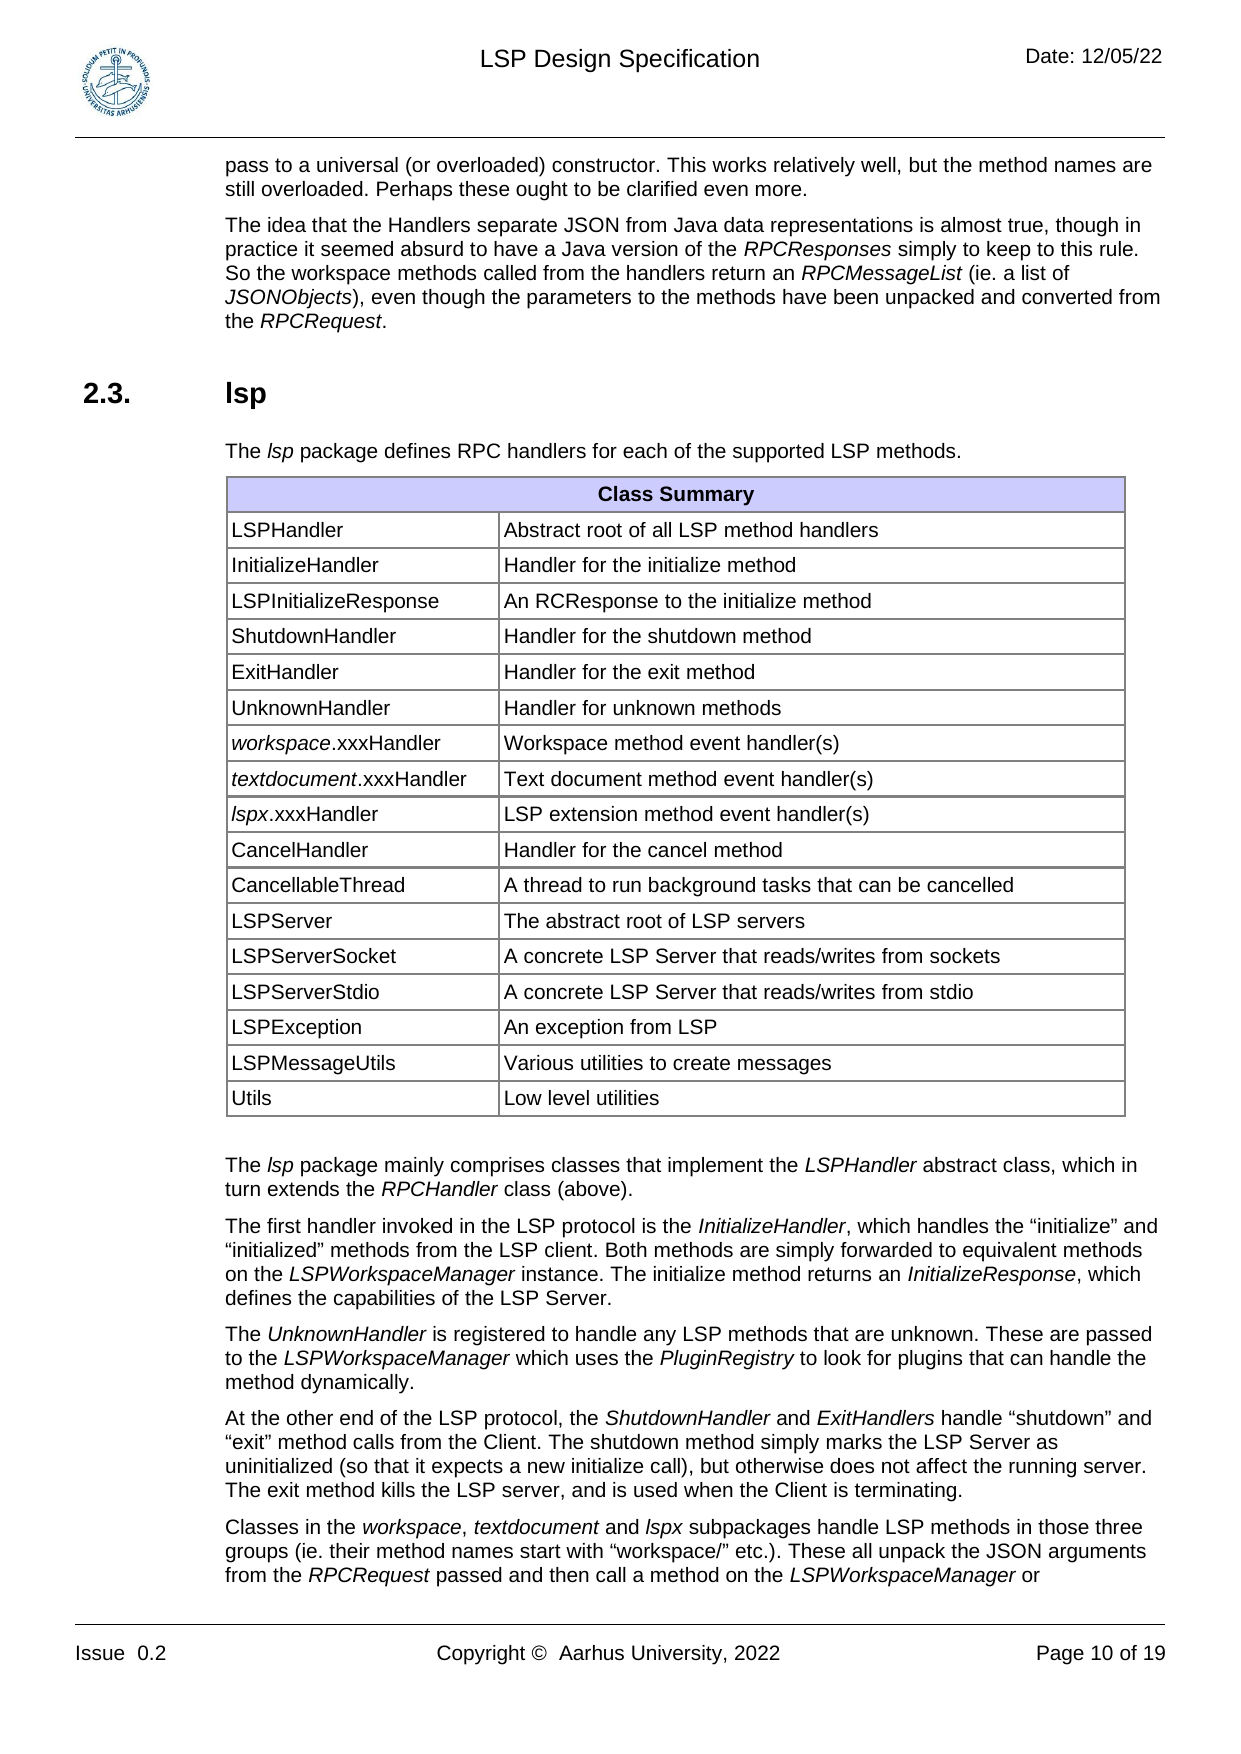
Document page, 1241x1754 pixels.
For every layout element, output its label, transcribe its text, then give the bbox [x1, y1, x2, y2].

table_cell LSPInitializeResponse [228, 584, 498, 618]
text The UnknownHandler is registered to handle any LSP methods that are unknown. These are passed to the LSPWorkspaceManager which uses the PluginRegistry to look for plugins that can handle the method dynamically. [225, 1322, 1165, 1394]
table_cell UnknownHandler [228, 691, 498, 724]
text The lsp package mainly comprises classes that implement the LSPHandler abstract class, which in turn extends the RPCHandler class (above). [225, 1153, 1165, 1201]
table_cell A concrete LSP Server that reads/writes from sockets [500, 940, 1124, 973]
table_cell textdocument.xxxHandler [228, 762, 498, 795]
table_cell ExitHandler [228, 655, 498, 689]
table_cell InitializeHandler [228, 549, 498, 582]
table_cell Various utilities to create messages [500, 1046, 1124, 1079]
table_header Class Summary [228, 478, 1124, 511]
table_cell CancellableThread [228, 869, 498, 902]
subtitle lsp [75, 376, 1165, 409]
text The first handler invoked in the LSP protocol is the InitializeHandler, which handles the “initialize” and “initialized” methods from the LSP client. Both methods are simply forwarded to equivalent methods on the LSPWorkspaceManager instance. The initialize method returns an InitializeResponse, which defines the capabilities of the LSP Server. [225, 1214, 1165, 1310]
table_cell A thread to run background tasks that can be cancelled [500, 869, 1124, 902]
table_cell Handler for the exit method [500, 655, 1124, 689]
text The idea that the Handlers separate JSON from Java data representations is almost true, though in practice it seemed absurd to have a Java version of the RPCResponses simply to keep to this rule. So the workspace methods called from the handlers return an RPCMessageList (ie. a list of JSONObjects), even though the parameters to the methods have been unpacked and converted from the RPCRequest. [225, 213, 1165, 333]
table_cell An RCResponse to the initialize method [500, 584, 1124, 618]
picture [78, 44, 153, 120]
table_cell An exception from LSP [500, 1011, 1124, 1044]
table_cell Text document method event handler(s) [500, 762, 1124, 795]
table_cell Workspace method event handler(s) [500, 726, 1124, 760]
table_cell Low level utilities [500, 1082, 1124, 1115]
table_cell lspx.xxxHandler [228, 798, 498, 831]
table_cell Handler for the initialize method [500, 549, 1124, 582]
text Classes in the workspace, textdocument and lspx subpackages handle LSP methods in those three groups (ie. their method names start with “workspace/” etc.). These all unpack the JSON arguments from the RPCRequest passed and then call a method on the LSPWorkspaceManager or [225, 1515, 1165, 1587]
text At the other end of the LSP protocol, the ShutdownHandler and ExitHandlers handle “shutdown” and “exit” method calls from the Client. The shutdown method simply marks the LSP Server as uninitialized (so that it expects a new initialize call), but otherwise does not affect the running server. The exit method kills the LSP server, and is used when the Client is terminating. [225, 1407, 1165, 1502]
table_cell LSP extension method event handler(s) [500, 798, 1124, 831]
table_cell LSPException [228, 1011, 498, 1044]
text The lsp package defines RPC handlers for each of the supported LSP methods. [225, 439, 1165, 463]
table_cell A concrete LSP Server that reads/writes from stdio [500, 975, 1124, 1008]
table_cell workspace.xxxHandler [228, 726, 498, 760]
table_cell LSPMessageUtils [228, 1046, 498, 1079]
table_cell Utils [228, 1082, 498, 1115]
table_cell Handler for unknown methods [500, 691, 1124, 724]
table_cell LSPHandler [228, 513, 498, 547]
table_cell Handler for the shutdown method [500, 620, 1124, 653]
table_cell LSPServerSocket [228, 940, 498, 973]
table_cell LSPServer [228, 904, 498, 937]
table_cell LSPServerStdio [228, 975, 498, 1008]
table_cell Handler for the cancel method [500, 833, 1124, 866]
table_cell ShutdownHandler [228, 620, 498, 653]
table_cell Abstract root of all LSP method handlers [500, 513, 1124, 547]
table_cell The abstract root of LSP servers [500, 904, 1124, 937]
table_cell CancelHandler [228, 833, 498, 866]
text pass to a universal (or overloaded) constructor. This works relatively well, but the method names are still overloaded. Perhaps these ought to be clarified even more. [225, 153, 1165, 201]
